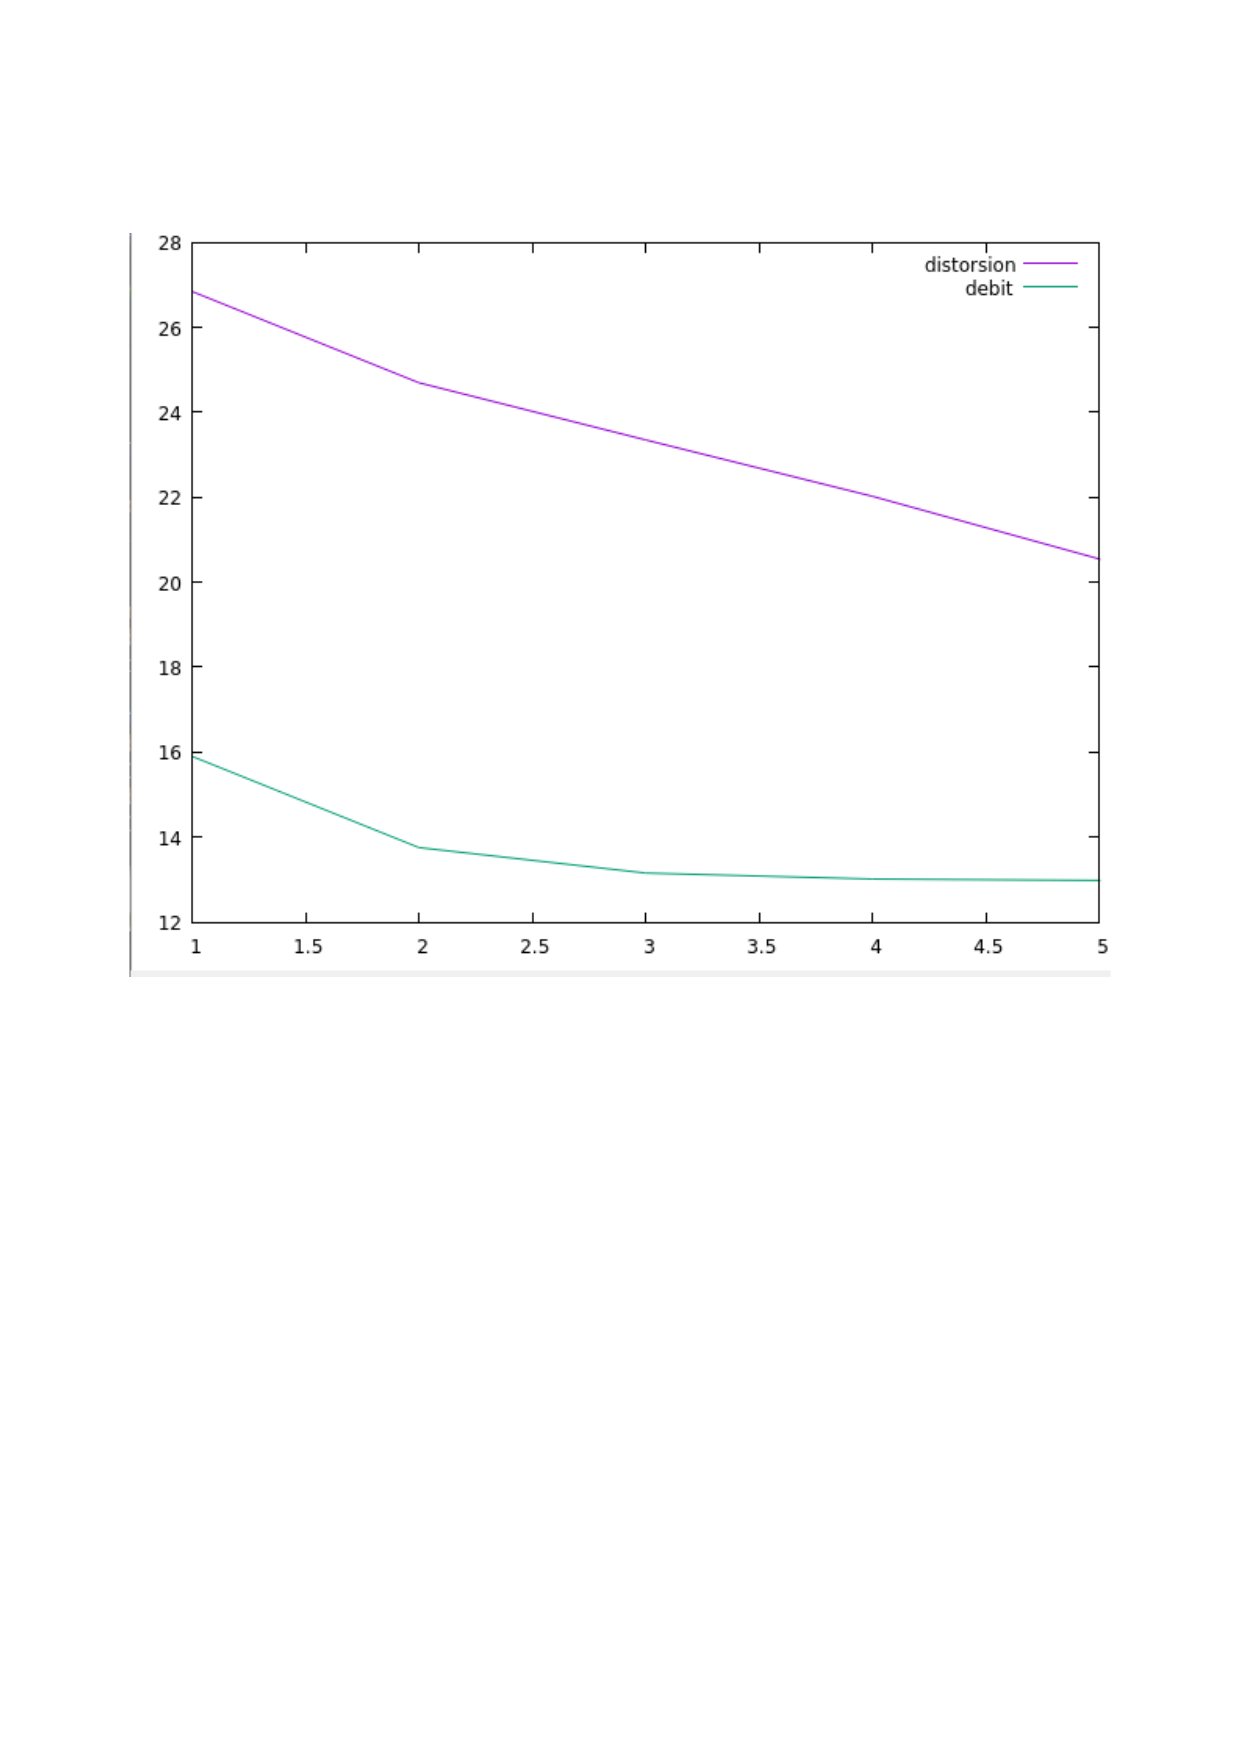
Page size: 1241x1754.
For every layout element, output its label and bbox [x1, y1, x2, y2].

picture [129, 233, 1111, 977]
